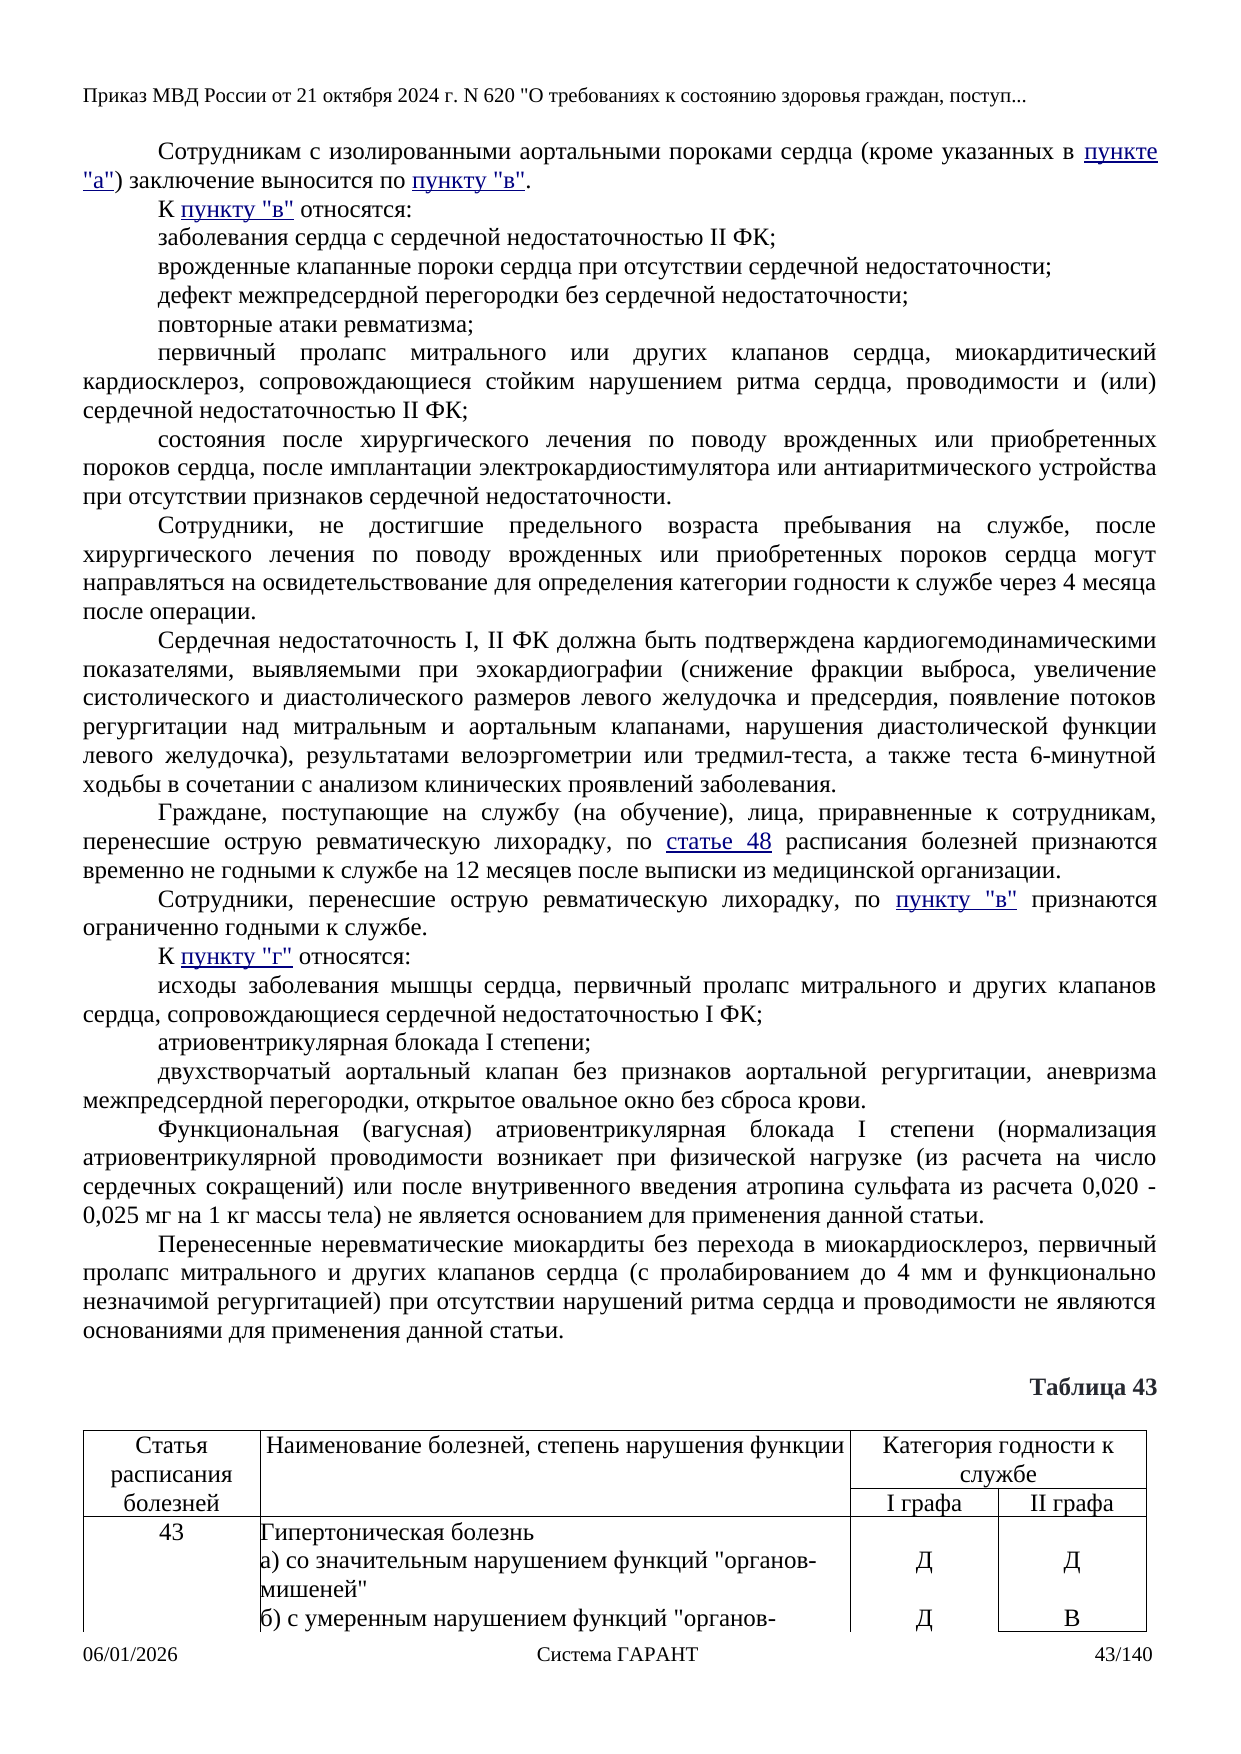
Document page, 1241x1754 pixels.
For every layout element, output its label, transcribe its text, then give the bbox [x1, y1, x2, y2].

table_cell В [999, 1603, 1146, 1631]
text Сотрудникам с изолированными аортальными пороками сердца (кроме указанных в пункте "а") заключение выносится по пункту "в". [83, 136, 1157, 194]
text Перенесенные неревматические миокардиты без перехода в миокардиосклероз, первичный пролапс митрального и других клапанов сердца (с пролабированием до 4 мм и функционально незначимой регургитацией) при отсутствии нарушений ритма сердца и проводимости не являются основаниями для применения данной статьи. [83, 1229, 1157, 1344]
text Сотрудники, перенесшие острую ревматическую лихорадку, по пункту "в" признаются ограниченно годными к службе. [83, 884, 1157, 941]
text Функциональная (вагусная) атриовентрикулярная блокада I степени (нормализация атриовентрикулярной проводимости возникает при физической нагрузке (из расчета на число сердечных сокращений) или после внутривенного введения атропина сульфата из расчета 0,020 - 0,025 мг на 1 кг массы тела) не является основанием для применения данной статьи. [83, 1114, 1157, 1229]
table_cell Д [999, 1545, 1146, 1603]
text двухстворчатый аортальный клапан без признаков аортальной регургитации, аневризма межпредсердной перегородки, открытое овальное окно без сброса крови. [83, 1056, 1157, 1114]
text К пункту "г" относятся: [83, 941, 1157, 970]
table_cell [84, 1545, 260, 1603]
text первичный пролапс митрального или других клапанов сердца, миокардитический кардиосклероз, сопровождающиеся стойким нарушением ритма сердца, проводимости и (или) сердечной недостаточностью II ФК; [83, 337, 1157, 424]
text заболевания сердца с сердечной недостаточностью II ФК; [83, 222, 1157, 251]
text врожденные клапанные пороки сердца при отсутствии сердечной недостаточности; [83, 251, 1157, 280]
table_cell II графа [999, 1489, 1146, 1516]
table_cell Д [851, 1603, 998, 1632]
table_cell а) со значительным нарушением функций "органов-мишеней" [261, 1545, 850, 1603]
text Сердечная недостаточность I, II ФК должна быть подтверждена кардиогемодинамическими показателями, выявляемыми при эхокардиографии (снижение фракции выброса, увеличение систолического и диастолического размеров левого желудочка и предсердия, появление потоков регургитации над митральным и аортальным клапанами, нарушения диастолической функции левого желудочка), результатами велоэргометрии или тредмил-теста, а также теста 6-минутной ходьбы в сочетании с анализом клинических проявлений заболевания. [83, 625, 1157, 797]
table_header Статья расписания болезней [84, 1431, 260, 1516]
text Сотрудники, не достигшие предельного возраста пребывания на службе, после хирургического лечения по поводу врожденных или приобретенных пороков сердца могут направляться на освидетельствование для определения категории годности к службе через 4 месяца после операции. [83, 510, 1157, 625]
table_header Категория годности к службе [851, 1431, 1146, 1488]
text атриовентрикулярная блокада I степени; [83, 1027, 1157, 1056]
text Граждане, поступающие на службу (на обучение), лица, приравненные к сотрудникам, перенесшие острую ревматическую лихорадку, по статье 48 расписания болезней признаются временно не годными к службе на 12 месяцев после выписки из медицинской организации. [83, 797, 1157, 884]
text К пункту "в" относятся: [83, 194, 1157, 222]
text состояния после хирургического лечения по поводу врожденных или приобретенных пороков сердца, после имплантации электрокардиостимулятора или антиаритмического устройства при отсутствии признаков сердечной недостаточности. [83, 424, 1157, 510]
text исходы заболевания мышцы сердца, первичный пролапс митрального и других клапанов сердца, сопровождающиеся сердечной недостаточностью I ФК; [83, 970, 1157, 1027]
table_cell [84, 1603, 260, 1632]
table_cell [999, 1517, 1146, 1545]
table_cell [851, 1517, 998, 1545]
text дефект межпредсердной перегородки без сердечной недостаточности; [83, 280, 1157, 309]
table_cell 43 [84, 1517, 260, 1545]
table_cell Гипертоническая болезнь [261, 1517, 850, 1545]
text Таблица 43 [83, 1372, 1157, 1401]
table_cell I графа [851, 1489, 998, 1516]
table_cell Д [851, 1545, 998, 1603]
table_cell б) с умеренным нарушением функций "органов- [261, 1603, 850, 1632]
text повторные атаки ревматизма; [83, 309, 1157, 337]
table_header Наименование болезней, степень нарушения функции [261, 1431, 850, 1516]
